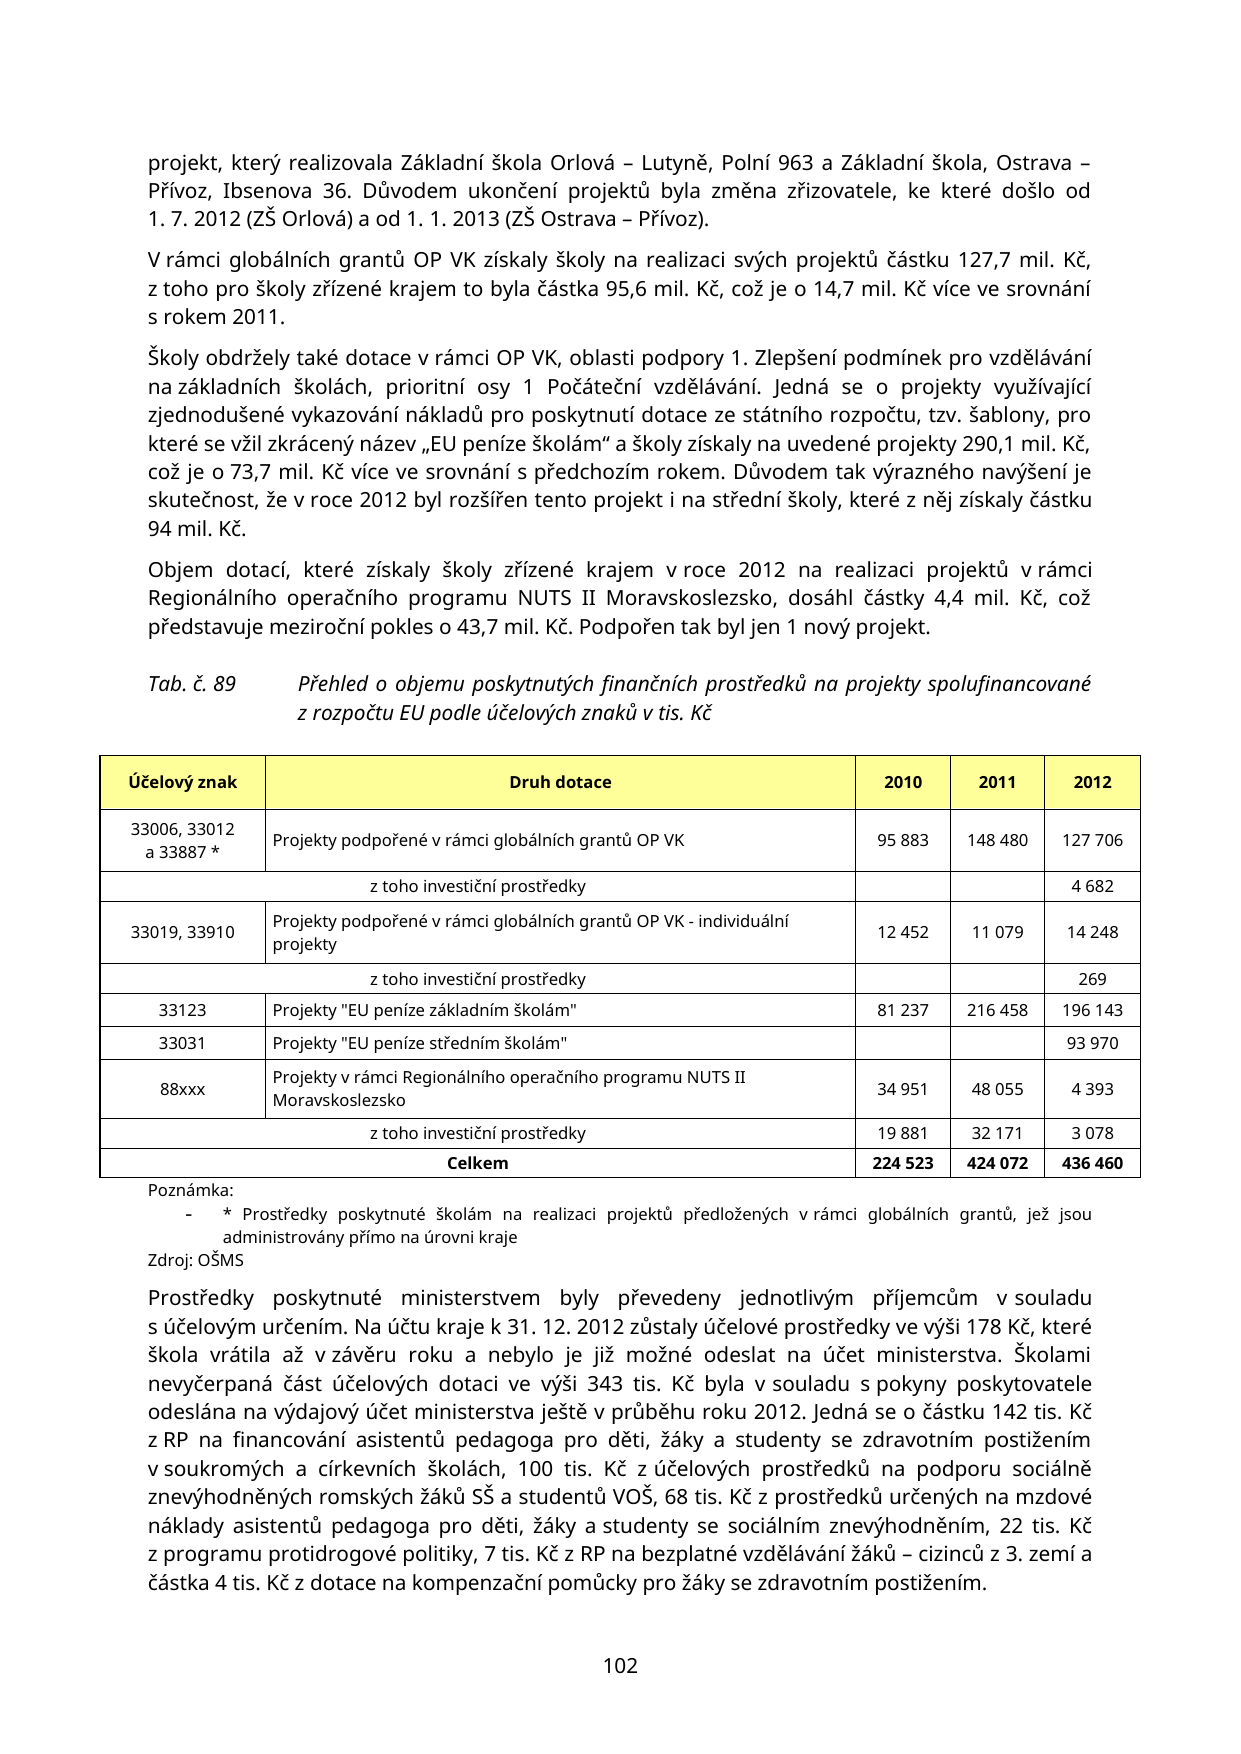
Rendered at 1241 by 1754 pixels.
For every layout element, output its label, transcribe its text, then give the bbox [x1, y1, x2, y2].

table_cell 148 480 [951, 810, 1044, 871]
table_cell 32 171 [951, 1119, 1044, 1148]
table_cell Projekty podpořené v rámci globálních grantů OP VK - individuální projekty [266, 902, 855, 963]
table_header 2011 [951, 756, 1044, 808]
text Školy obdržely také dotace v rámci OP VK, oblasti podpory 1. Zlepšení podmínek pro vzdělávání na základních školách, prioritní osy 1 Počáteční vzdělávání. Jedná se o projekty využívající zjednodušené vykazování nákladů pro poskytnutí dotace ze státního rozpočtu, tzv. šablony, pro které se vžil zkrácený název „EU peníze školám“ a školy získaly na uvedené projekty 290,1 mil. Kč, což je o 73,7 mil. Kč více ve srovnání s předchozím rokem. Důvodem tak výrazného navýšení je skutečnost, že v roce 2012 byl rozšířen tento projekt i na střední školy, které z něj získaly částku 94 mil. Kč. [148, 343, 1092, 542]
table_cell [856, 1027, 950, 1058]
table_cell [951, 872, 1044, 901]
text Objem dotací, které získaly školy zřízené krajem v roce 2012 na realizaci projektů v rámci Regionálního operačního programu NUTS II Moravskoslezsko, dosáhl částky 4,4 mil. Kč, což představuje meziroční pokles o 43,7 mil. Kč. Podpořen tak byl jen 1 nový projekt. [148, 555, 1092, 640]
table_cell 93 970 [1045, 1027, 1140, 1058]
text Prostředky poskytnuté ministerstvem byly převedeny jednotlivým příjemcům v souladu s účelovým určením. Na účtu kraje k 31. 12. 2012 zůstaly účelové prostředky ve výši 178 Kč, které škola vrátila až v závěru roku a nebylo je již možné odeslat na účet ministerstva. Školami nevyčerpaná část účelových dotaci ve výši 343 tis. Kč byla v souladu s pokyny poskytovatele odeslána na výdajový účet ministerstva ještě v průběhu roku 2012. Jedná se o částku 142 tis. Kč z RP na financování asistentů pedagoga pro děti, žáky a studenty se zdravotním postižením v soukromých a církevních školách, 100 tis. Kč z účelových prostředků na podporu sociálně znevýhodněných romských žáků SŠ a studentů VOŠ, 68 tis. Kč z prostředků určených na mzdové náklady asistentů pedagoga pro děti, žáky a studenty se sociálním znevýhodněním, 22 tis. Kč z programu protidrogové politiky, 7 tis. Kč z RP na bezplatné vzdělávání žáků – cizinců z 3. zemí a částka 4 tis. Kč z dotace na kompenzační pomůcky pro žáky se zdravotním postižením. [148, 1283, 1092, 1596]
table_cell 216 458 [951, 994, 1044, 1026]
table_cell [856, 964, 950, 993]
text Poznámka: [148, 1178, 1092, 1201]
table_cell z toho investiční prostředky [101, 872, 855, 901]
table_cell 33019, 33910 [101, 902, 265, 963]
table_cell Projekty "EU peníze středním školám" [266, 1027, 855, 1058]
table_cell 95 883 [856, 810, 950, 871]
table_cell 81 237 [856, 994, 950, 1026]
table_cell 14 248 [1045, 902, 1140, 963]
table_cell [856, 872, 950, 901]
table_cell 11 079 [951, 902, 1044, 963]
text projekt, který realizovala Základní škola Orlová – Lutyně, Polní 963 a Základní škola, Ostrava – Přívoz, Ibsenova 36. Důvodem ukončení projektů byla změna zřizovatele, ke které došlo od 1. 7. 2012 (ZŠ Orlová) a od 1. 1. 2013 (ZŠ Ostrava – Přívoz). [148, 148, 1092, 233]
table_cell 127 706 [1045, 810, 1140, 871]
table_cell [951, 1027, 1044, 1058]
table_cell 12 452 [856, 902, 950, 963]
table_cell Projekty podpořené v rámci globálních grantů OP VK [266, 810, 855, 871]
table_header 2012 [1045, 756, 1140, 808]
text Zdroj: OŠMS [148, 1248, 1092, 1271]
table_cell [951, 964, 1044, 993]
table_header Účelový znak [101, 756, 265, 808]
table_cell z toho investiční prostředky [101, 964, 855, 993]
table_cell 196 143 [1045, 994, 1140, 1026]
table_cell 224 523 [856, 1149, 950, 1177]
table_cell 48 055 [951, 1060, 1044, 1118]
table_cell 19 881 [856, 1119, 950, 1148]
table_cell 88xxx [101, 1060, 265, 1118]
list * Prostředky poskytnuté školám na realizaci projektů předložených v rámci globálních grantů, jež jsou administrovány přímo na úrovni kraje [185, 1201, 1092, 1248]
table_cell 33123 [101, 994, 265, 1026]
list Přehled o objemu poskytnutých finančních prostředků na projekty spolufinancované z rozpočtu EU podle účelových znaků v tis. Kč [148, 669, 1092, 726]
table_cell Projekty "EU peníze základním školám" [266, 994, 855, 1026]
table_cell 34 951 [856, 1060, 950, 1118]
text V rámci globálních grantů OP VK získaly školy na realizaci svých projektů částku 127,7 mil. Kč, z toho pro školy zřízené krajem to byla částka 95,6 mil. Kč, což je o 14,7 mil. Kč více ve srovnání s rokem 2011. [148, 246, 1092, 331]
table_cell Projekty v rámci Regionálního operačního programu NUTS II Moravskoslezsko [266, 1060, 855, 1118]
table_cell 436 460 [1045, 1149, 1140, 1177]
table_cell 4 682 [1045, 872, 1140, 901]
table_cell z toho investiční prostředky [101, 1119, 855, 1148]
table_cell 269 [1045, 964, 1140, 993]
table_header 2010 [856, 756, 950, 808]
table_cell 33006, 33012 a 33887 * [101, 810, 265, 871]
table_cell 4 393 [1045, 1060, 1140, 1118]
table_header Druh dotace [266, 756, 855, 808]
table_cell 424 072 [951, 1149, 1044, 1177]
table_cell Celkem [101, 1149, 855, 1177]
table_cell 3 078 [1045, 1119, 1140, 1148]
table_cell 33031 [101, 1027, 265, 1058]
